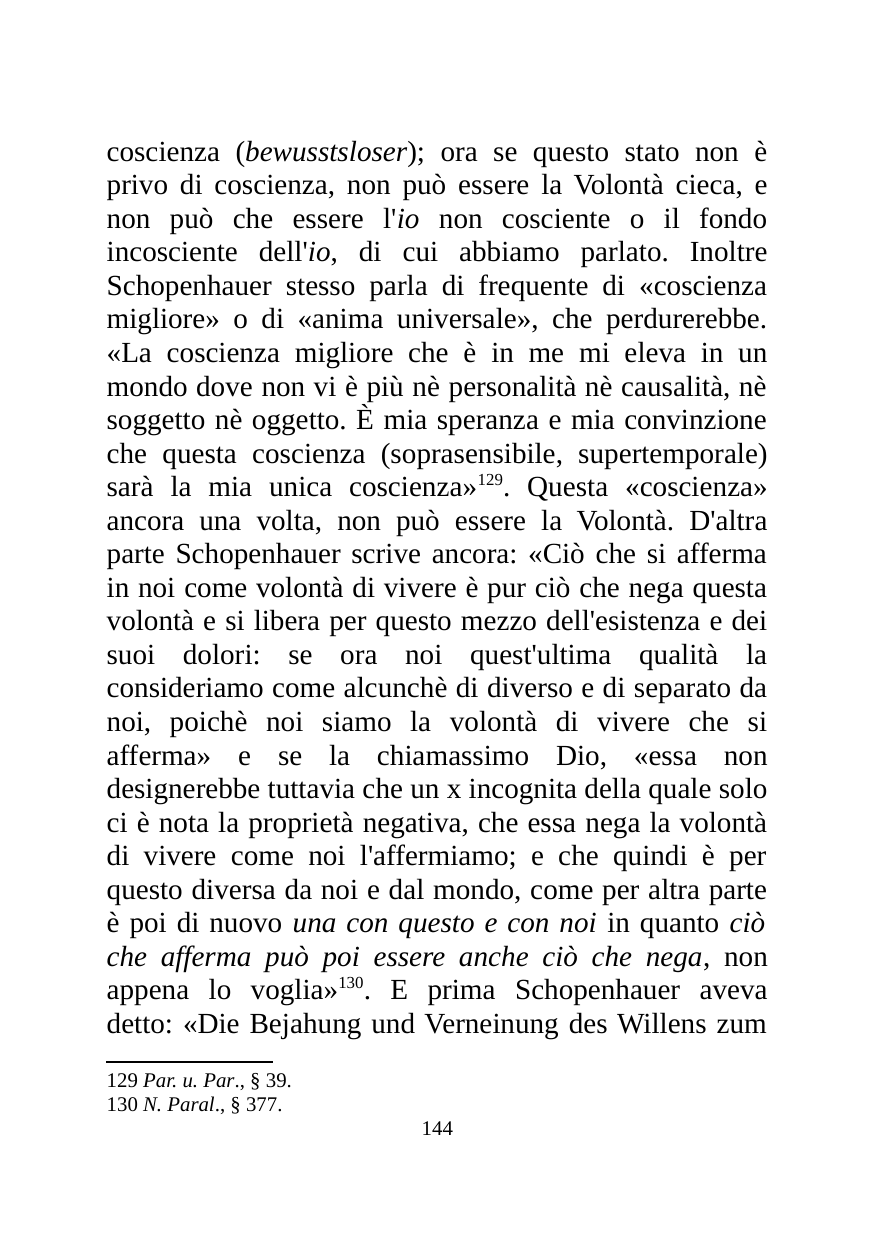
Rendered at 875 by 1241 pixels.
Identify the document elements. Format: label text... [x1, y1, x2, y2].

text coscienza (bewusstsloser); ora se questo stato non è privo di coscienza, non può essere la Volontà cieca, e non può che essere l'io non cosciente o il fondo incosciente dell'io, di cui abbiamo parlato. Inoltre Schopenhauer stesso parla di frequente di «coscienza migliore» o di «anima universale», che perdurerebbe. «La coscienza migliore che è in me mi eleva in un mondo dove non vi è più nè personalità nè causalità, nè soggetto nè oggetto. È mia speranza e mia convinzione che questa coscienza (soprasensibile, supertemporale) sarà la mia unica coscienza». Questa «coscienza» ancora una volta, non può essere la Volontà. D'altra parte Schopenhauer scrive ancora: «Ciò che si afferma in noi come volontà di vivere è pur ciò che nega questa volontà e si libera per questo mezzo dell'esistenza e dei suoi dolori: se ora noi quest'ultima qualità la consideriamo come alcunchè di diverso e di separato da noi, poichè noi siamo la volontà di vivere che si afferma» e se la chiamassimo Dio, «essa non designerebbe tuttavia che un x incognita della quale solo ci è nota la proprietà negativa, che essa nega la volontà di vivere come noi l'affermiamo; e che quindi è per questo diversa da noi e dal mondo, come per altra parte è poi di nuovo una con questo e con noi in quanto ciò che afferma può poi essere anche ciò che nega, non appena lo voglia». E prima Schopenhauer aveva detto: «Die Bejahung und Verneinung des Willens zum [106, 134, 768, 1039]
text Par. u. Par., § 39. [106, 1068, 768, 1092]
text N. Paral., § 377. [106, 1092, 768, 1116]
